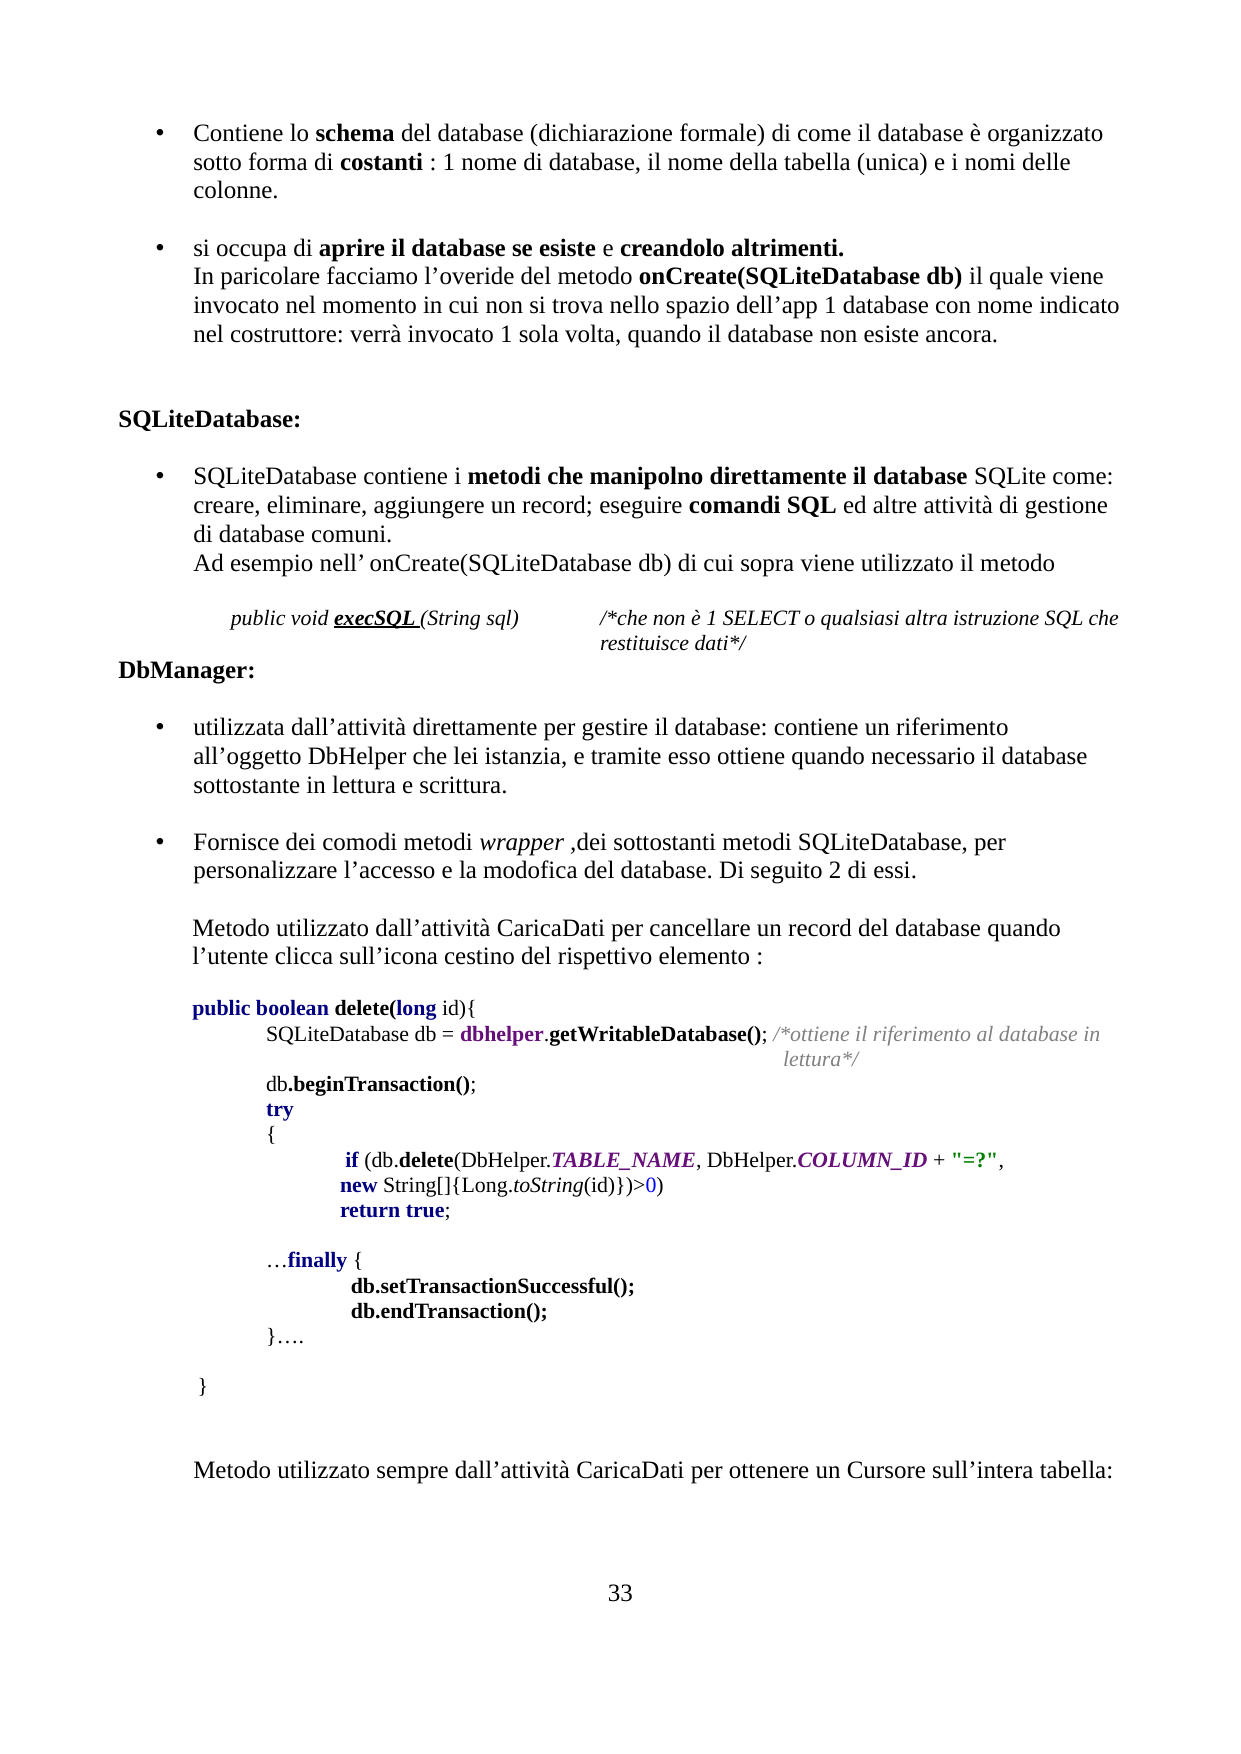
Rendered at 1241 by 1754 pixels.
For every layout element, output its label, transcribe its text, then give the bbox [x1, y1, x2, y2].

list si occupa di aprire il database se esiste e creandolo altrimenti. [156, 233, 1122, 261]
text if (db.delete(DbHelper.TABLE_NAME, DbHelper.COLUMN_ID + "=?", [118, 1147, 1122, 1172]
text return true; [118, 1197, 1122, 1222]
text try [118, 1096, 1122, 1121]
text public boolean delete(long id){ [118, 995, 1122, 1021]
text SQLiteDatabase db = dbhelper.getWritableDatabase(); /*ottiene il riferimento al database in lettura*/ [118, 1021, 1122, 1071]
text Metodo utilizzato dall’attività CaricaDati per cancellare un record del database quando l’utente clicca sull’icona cestino del rispettivo elemento : [118, 913, 1122, 970]
list Fornisce dei comodi metodi wrapper ,dei sottostanti metodi SQLiteDatabase, per personalizzare l’accesso e la modofica del database. Di seguito 2 di essi. [156, 827, 1122, 884]
list public void execSQL (String sql) /*che non è 1 SELECT o qualsiasi altra istruzione SQL che restituisce dati*/ [193, 605, 1122, 655]
list Ad esempio nell’ onCreate(SQLiteDatabase db) di cui sopra viene utilizzato il metodo [156, 548, 1122, 576]
text …finally { [118, 1247, 1122, 1273]
text db.beginTransaction(); [118, 1071, 1122, 1096]
text SQLiteDatabase: [118, 404, 1122, 433]
text } [118, 1373, 1122, 1399]
list In paricolare facciamo l’overide del metodo onCreate(SQLiteDatabase db) il quale viene invocato nel momento in cui non si trova nello spazio dell’app 1 database con nome indicato nel costruttore: verrà invocato 1 sola volta, quando il database non esiste ancora. [156, 261, 1122, 348]
list utilizzata dall’attività direttamente per gestire il database: contiene un riferimento all’oggetto DbHelper che lei istanzia, e tramite esso ottiene quando necessario il database sottostante in lettura e scrittura. [156, 712, 1122, 798]
text db.endTransaction(); [118, 1298, 1122, 1323]
text { [118, 1121, 1122, 1147]
list SQLiteDatabase contiene i metodi che manipolno direttamente il database SQLite come: creare, eliminare, aggiungere un record; eseguire comandi SQL ed altre attività di gestione di database comuni. [156, 461, 1122, 548]
list Contiene lo schema del database (dichiarazione formale) di come il database è organizzato sotto forma di costanti : 1 nome di database, il nome della tabella (unica) e i nomi delle colonne. [156, 118, 1122, 204]
text new String[]{Long.toString(id)})>0) [118, 1172, 1122, 1197]
text db.setTransactionSuccessful(); [118, 1273, 1122, 1298]
text }…. [118, 1323, 1122, 1348]
text DbManager: [118, 655, 1122, 684]
list Metodo utilizzato sempre dall’attività CaricaDati per ottenere un Cursore sull’intera tabella: [156, 1455, 1122, 1484]
